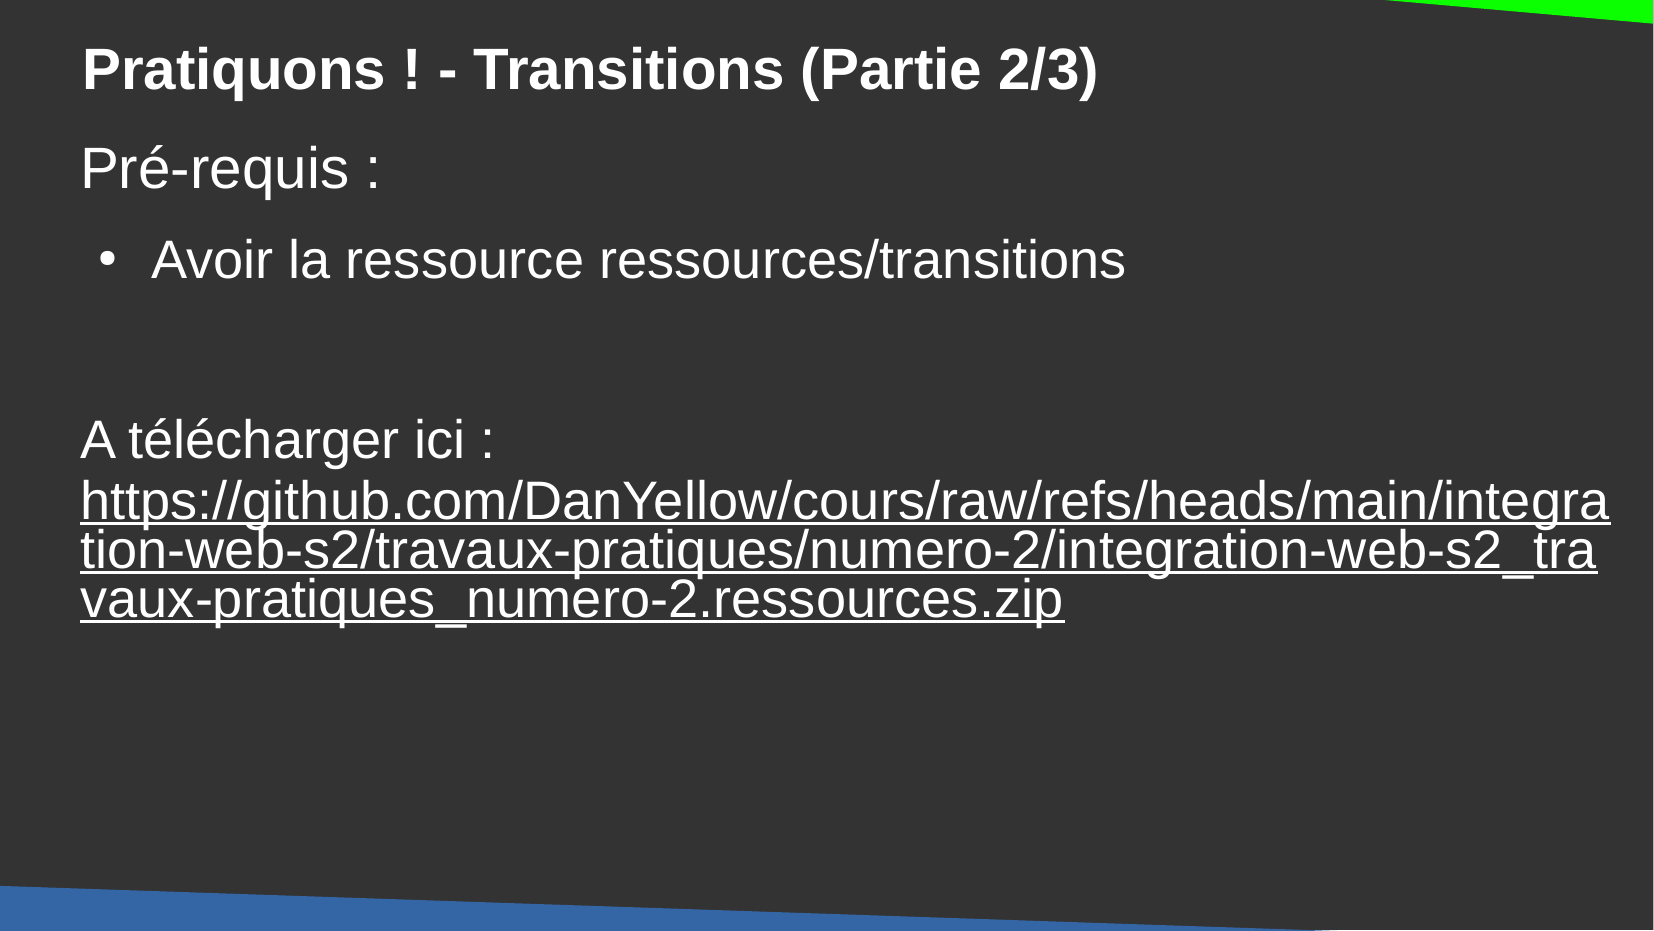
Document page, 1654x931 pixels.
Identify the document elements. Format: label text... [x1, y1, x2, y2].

text_box [0, 885, 1337, 931]
title Pratiquons ! - Transitions (Partie 2/3) [82, 37, 1571, 114]
text_box [1384, 0, 1653, 24]
list Pré-requis : Avoir la ressource ressources/transitions A télécharger ici : https://github.com/DanYellow/cours/raw/refs/heads/main/integration-web-s2/travaux-pratiques/numero-2/integration-web-s2_travaux-pratiques_numero-2.ressources.zip [80, 135, 1620, 721]
